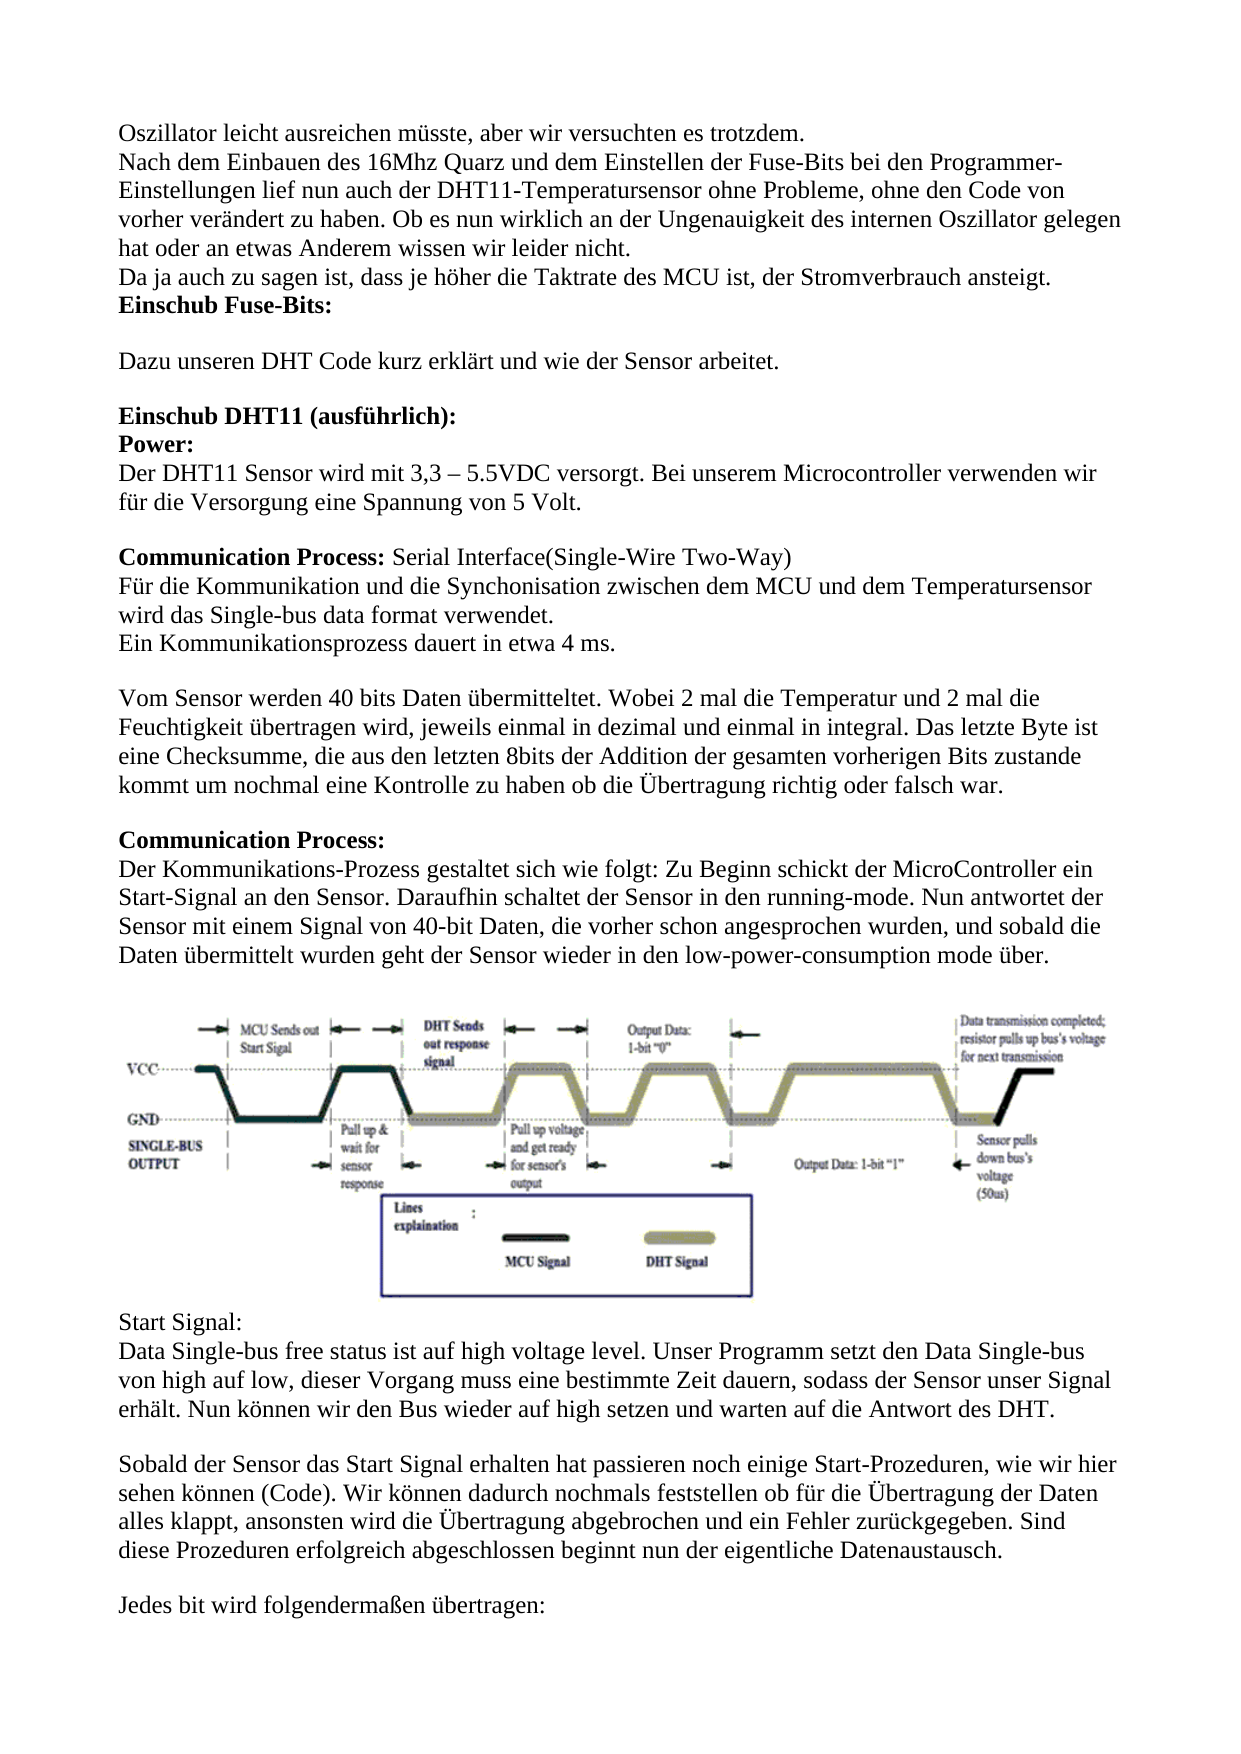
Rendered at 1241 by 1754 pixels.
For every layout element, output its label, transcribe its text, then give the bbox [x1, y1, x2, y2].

text Communication Process: [118, 825, 1122, 854]
text Der DHT11 Sensor wird mit 3,3 – 5.5VDC versorgt. Bei unserem Microcontroller verwenden wir für die Versorgung eine Spannung von 5 Volt. [118, 458, 1122, 516]
text Communication Process: Serial Interface(Single-Wire Two-Way) [118, 542, 1122, 571]
text Da ja auch zu sagen ist, dass je höher die Taktrate des MCU ist, der Stromverbrauch ansteigt. [118, 262, 1122, 291]
text Der Kommunikations-Prozess gestaltet sich wie folgt: Zu Beginn schickt der MicroController ein Start-Signal an den Sensor. Daraufhin schaltet der Sensor in den running-mode. Nun antwortet der Sensor mit einem Signal von 40-bit Daten, die vorher schon angesprochen wurden, und sobald die Daten übermittelt wurden geht der Sensor wieder in den low-power-consumption mode über. [118, 854, 1122, 969]
text Sobald der Sensor das Start Signal erhalten hat passieren noch einige Start-Prozeduren, wie wir hier sehen können (Code). Wir können dadurch nochmals feststellen ob für die Übertragung der Daten alles klappt, ansonsten wird die Übertragung abgebrochen und ein Fehler zurückgegeben. Sind diese Prozeduren erfolgreich abgeschlossen beginnt nun der eigentliche Datenaustausch. [118, 1449, 1122, 1564]
text Vom Sensor werden 40 bits Daten übermitteltet. Wobei 2 mal die Temperatur und 2 mal die Feuchtigkeit übertragen wird, jeweils einmal in dezimal und einmal in integral. Das letzte Byte ist eine Checksumme, die aus den letzten 8bits der Addition der gesamten vorherigen Bits zustande kommt um nochmal eine Kontrolle zu haben ob die Übertragung richtig oder falsch war. [118, 683, 1122, 798]
text Nach dem Einbauen des 16Mhz Quarz und dem Einstellen der Fuse-Bits bei den Programmer-Einstellungen lief nun auch der DHT11-Temperatursensor ohne Probleme, ohne den Code von vorher verändert zu haben. Ob es nun wirklich an der Ungenauigkeit des internen Oszillator gelegen hat oder an etwas Anderem wissen wir leider nicht. [118, 147, 1122, 262]
text Dazu unseren DHT Code kurz erklärt und wie der Sensor arbeitet. [118, 346, 1122, 374]
text Für die Kommunikation und die Synchonisation zwischen dem MCU und dem Temperatursensor wird das Single-bus data format verwendet. [118, 571, 1122, 628]
text Ein Kommunikationsprozess dauert in etwa 4 ms. [118, 628, 1122, 657]
text Einschub Fuse-Bits: [118, 291, 1122, 319]
text Data Single-bus free status ist auf high voltage level. Unser Programm setzt den Data Single-bus von high auf low, dieser Vorgang muss eine bestimmte Zeit dauern, sodass der Sensor unser Signal erhält. Nun können wir den Bus wieder auf high setzen und warten auf die Antwort des DHT. [118, 1336, 1122, 1422]
text Start Signal: [118, 1308, 1122, 1336]
text Power: [118, 429, 1122, 458]
text Oszillator leicht ausreichen müsste, aber wir versuchten es trotzdem. [118, 118, 1122, 147]
text Jedes bit wird folgendermaßen übertragen: [118, 1590, 1122, 1619]
text Einschub DHT11 (ausführlich): [118, 401, 1122, 429]
